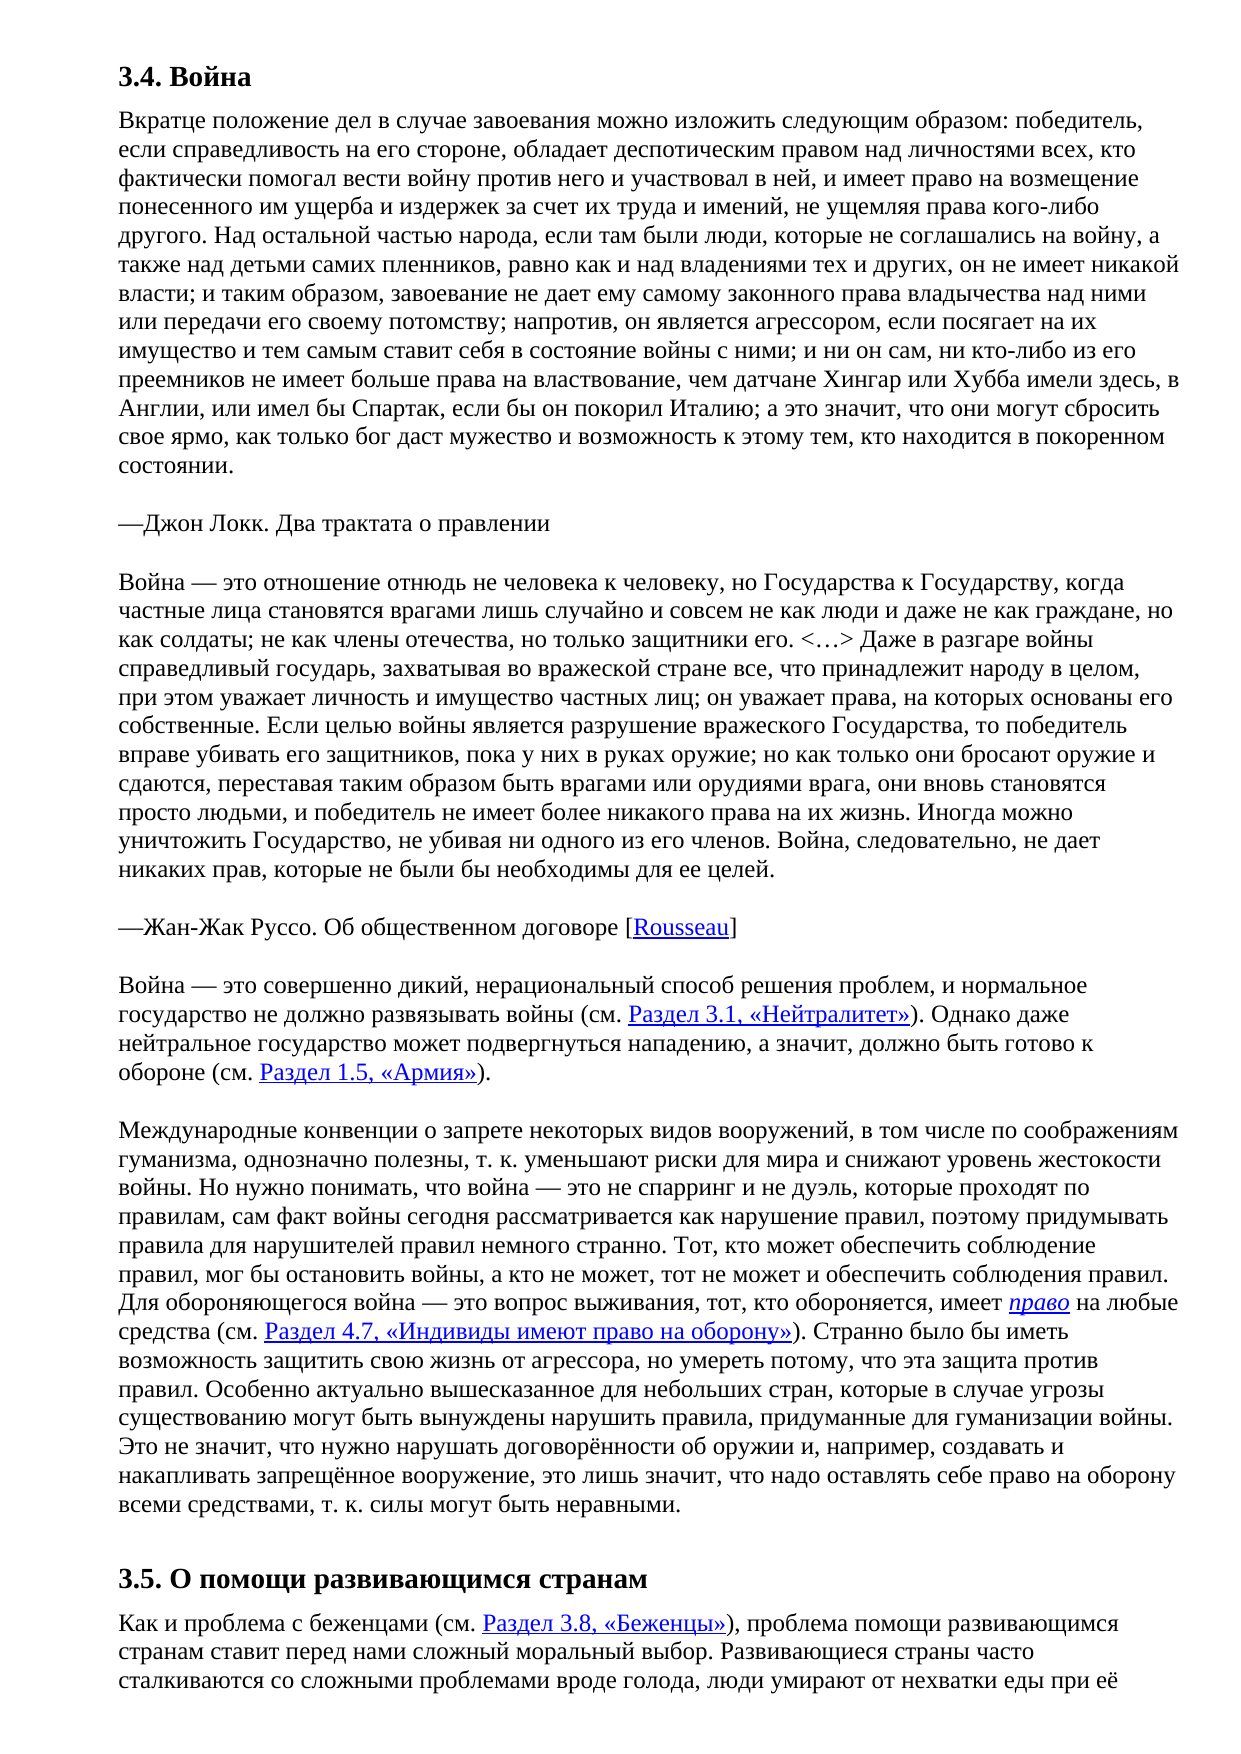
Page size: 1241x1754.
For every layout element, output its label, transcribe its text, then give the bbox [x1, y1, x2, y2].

text Международные конвенции о запрете некоторых видов вооружений, в том числе по соображениям гуманизма, однозначно полезны, т. к. уменьшают риски для мира и снижают уровень жестокости войны. Но нужно понимать, что война — это не спарринг и не дуэль, которые проходят по правилам, сам факт войны сегодня рассматривается как нарушение правил, поэтому придумывать правила для нарушителей правил немного странно. Тот, кто может обеспечить соблюдение правил, мог бы остановить войны, а кто не может, тот не может и обеспечить соблюдения правил. Для обороняющегося война — это вопрос выживания, тот, кто обороняется, имеет право на любые средства (см. Раздел 4.7, «Индивиды имеют право на оборону»). Странно было бы иметь возможность защитить свою жизнь от агрессора, но умереть потому, что эта защита против правил. Особенно актуально вышесказанное для небольших стран, которые в случае угрозы существованию могут быть вынуждены нарушить правила, придуманные для гуманизации войны. Это не значит, что нужно нарушать договорённости об оружии и, например, создавать и накапливать запрещённое вооружение, это лишь значит, что надо оставлять себе право на оборону всеми средствами, т. к. силы могут быть неравными. [118, 1115, 1181, 1517]
text Война — это совершенно дикий, нерациональный способ решения проблем, и нормальное государство не должно развязывать войны (см. Раздел 3.1, «Нейтралитет»). Однако даже нейтральное государство может подвергнуться нападению, а значит, должно быть готово к обороне (см. Раздел 1.5, «Армия»). [118, 971, 1181, 1086]
text —Жан-Жак Руссо. Об общественном договоре [Rousseau] [118, 912, 1181, 941]
text Война — это отношение отнюдь не человека к человеку, но Государства к Государству, когда частные лица становятся врагами лишь случайно и совсем не как люди и даже не как граждане, но как солдаты; не как члены отечества, но только защитники его. <…> Даже в разгаре войны справедливый государь, захватывая во вражеской стране все, что принадлежит народу в целом, при этом уважает личность и имущество частных лиц; он уважает права, на которых основаны его собственные. Если целью войны является разрушение вражеского Государства, то победитель вправе убивать его защитников, пока у них в руках оружие; но как только они бросают оружие и сдаются, переставая таким образом быть врагами или орудиями врага, они вновь становятся просто людьми, и победитель не имеет более никакого права на их жизнь. Иногда можно уничтожить Государство, не убивая ни одного из его членов. Война, следовательно, не дает никаких прав, которые не были бы необходимы для ее целей. [118, 567, 1181, 883]
subtitle 3.5. О помощи развивающимся странам [118, 1562, 1181, 1595]
text Вкратце положение дел в случае завоевания можно изложить следующим образом: победитель, если справедливость на его стороне, обладает деспотическим правом над личностями всех, кто фактически помогал вести войну против него и участвовал в ней, и имеет право на возмещение понесенного им ущерба и издержек за счет их труда и имений, не ущемляя права кого-либо другого. Над остальной частью народа, если там были люди, которые не соглашались на войну, а также над детьми самих пленников, равно как и над владениями тех и других, он не имеет никакой власти; и таким образом, завоевание не дает ему самому законного права владычества над ними или передачи его своему потомству; напротив, он является агрессором, если посягает на их имущество и тем самым ставит себя в состояние войны с ними; и ни он сам, ни кто-либо из его преемников не имеет больше права на властвование, чем датчане Хингар или Хубба имели здесь, в Англии, или имел бы Спартак, если бы он покорил Италию; а это значит, что они могут сбросить свое ярмо, как только бог даст мужество и возможность к этому тем, кто находится в покоренном состоянии. [118, 105, 1181, 479]
subtitle 3.4. Война [118, 59, 1181, 93]
text Как и проблема с беженцами (см. Раздел 3.8, «Беженцы»), проблема помощи развивающимся странам ставит перед нами сложный моральный выбор. Развивающиеся страны часто сталкиваются со сложными проблемами вроде голода, люди умирают от нехватки еды при её [118, 1608, 1181, 1694]
text —Джон Локк. Два трактата о правлении [118, 508, 1181, 537]
